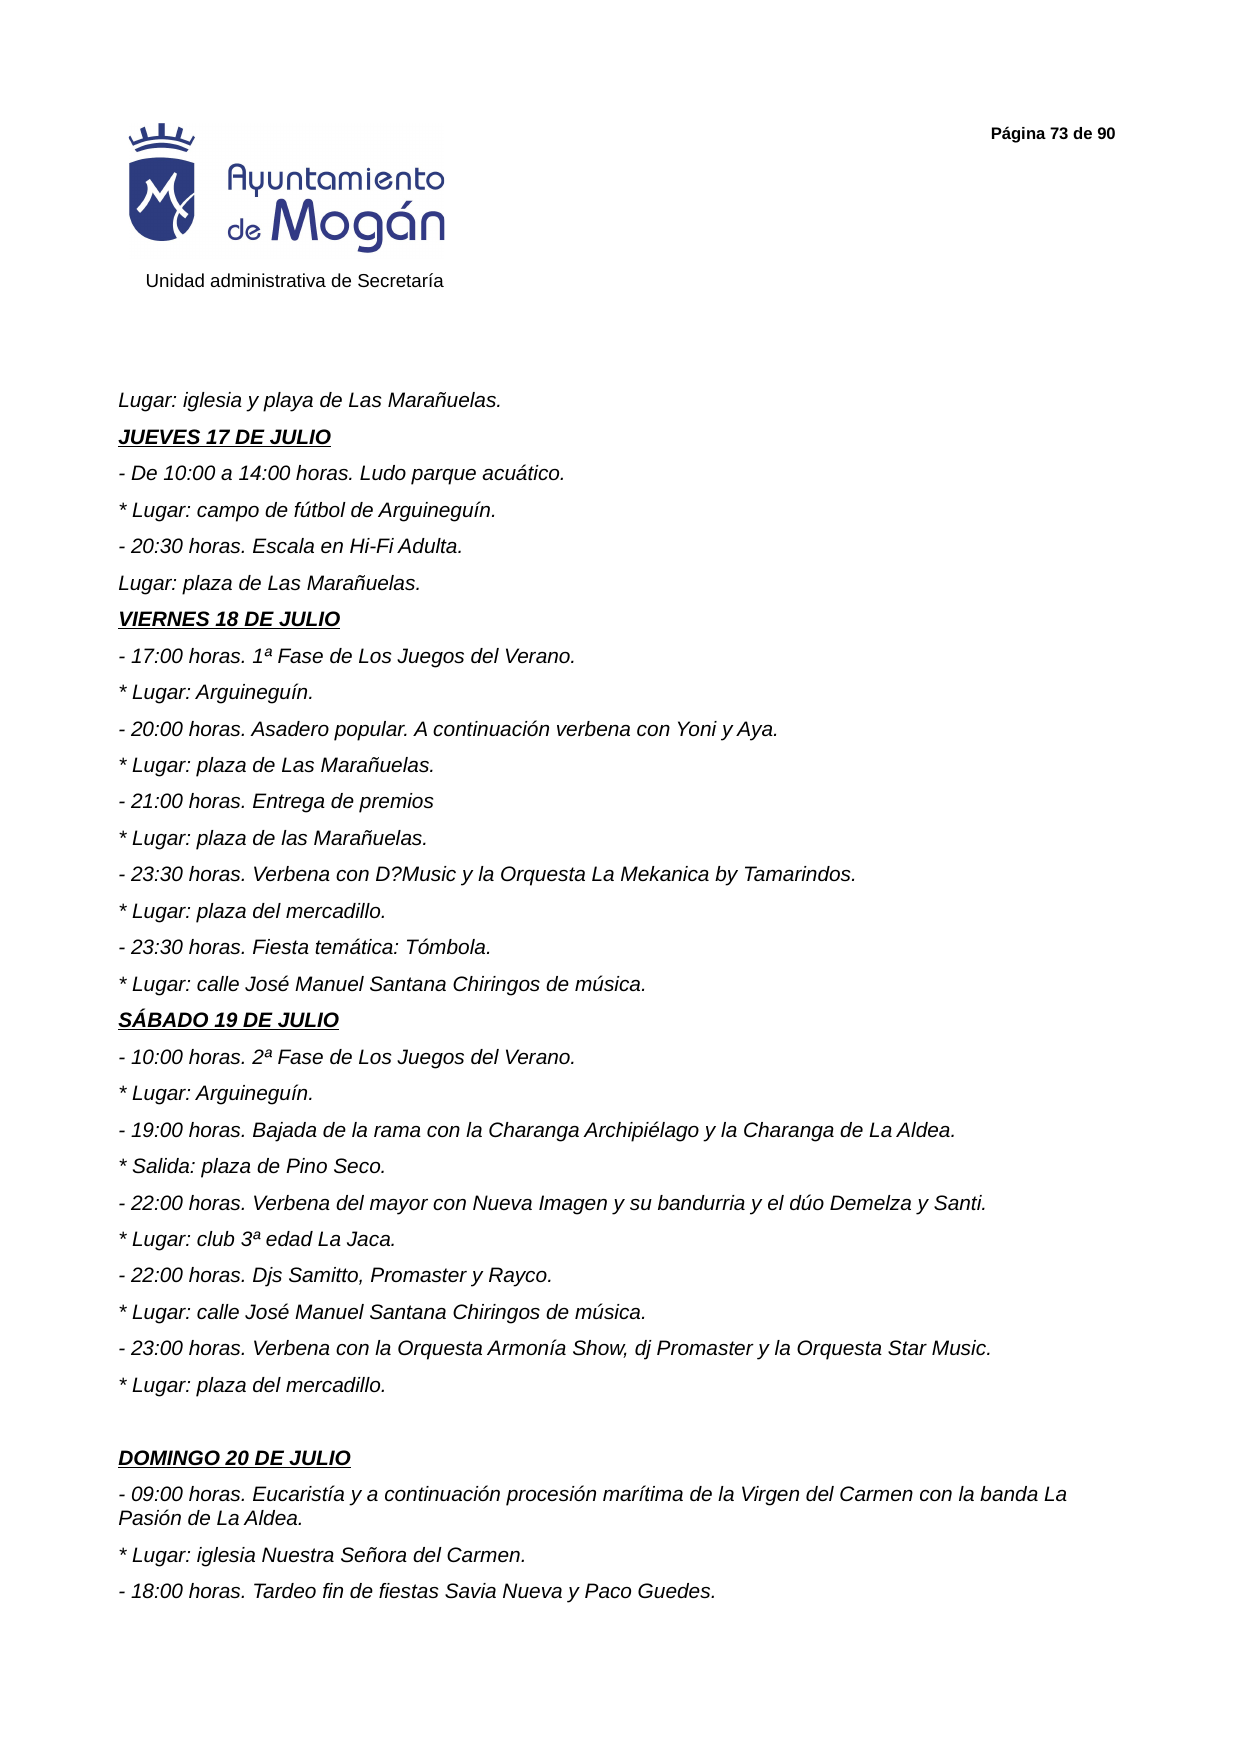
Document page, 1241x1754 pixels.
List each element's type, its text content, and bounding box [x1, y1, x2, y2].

picture [128, 123, 445, 259]
text - 09:00 horas. Eucaristía y a continuación procesión marítima de la Virgen del Carmen con la banda La Pasión de La Aldea. [118, 1482, 1122, 1530]
text - 23:30 horas. Fiesta temática: Tómbola. [118, 935, 1122, 959]
text * Lugar: club 3ª edad La Jaca. [118, 1227, 1122, 1251]
text VIERNES 18 DE JULIO [118, 607, 1122, 631]
text * Lugar: calle José Manuel Santana Chiringos de música. [118, 1300, 1122, 1324]
text SÁBADO 19 DE JULIO [118, 1008, 1122, 1032]
text - 20:30 horas. Escala en Hi-Fi Adulta. [118, 534, 1122, 558]
text - 23:30 horas. Verbena con D?Music y la Orquesta La Mekanica by Tamarindos. [118, 862, 1122, 886]
text Lugar: plaza de Las Marañuelas. [118, 571, 1122, 594]
text * Lugar: plaza del mercadillo. [118, 1373, 1122, 1397]
text * Lugar: iglesia Nuestra Señora del Carmen. [118, 1542, 1122, 1566]
text - 22:00 horas. Verbena del mayor con Nueva Imagen y su bandurria y el dúo Demelza y Santi. [118, 1190, 1122, 1214]
text JUEVES 17 DE JULIO [118, 425, 1122, 449]
text - De 10:00 a 14:00 horas. Ludo parque acuático. [118, 461, 1122, 485]
text - 18:00 horas. Tardeo fin de fiestas Savia Nueva y Paco Guedes. [118, 1579, 1122, 1603]
text - 21:00 horas. Entrega de premios [118, 789, 1122, 813]
text * Lugar: calle José Manuel Santana Chiringos de música. [118, 972, 1122, 996]
text - 10:00 horas. 2ª Fase de Los Juegos del Verano. [118, 1044, 1122, 1068]
text Lugar: iglesia y playa de Las Marañuelas. [118, 388, 1122, 412]
text * Lugar: Arguineguín. [118, 680, 1122, 704]
text - 20:00 horas. Asadero popular. A continuación verbena con Yoni y Aya. [118, 716, 1122, 740]
text * Salida: plaza de Pino Seco. [118, 1154, 1122, 1178]
text - 22:00 horas. Djs Samitto, Promaster y Rayco. [118, 1263, 1122, 1287]
text - 19:00 horas. Bajada de la rama con la Charanga Archipiélago y la Charanga de La Aldea. [118, 1117, 1122, 1141]
text * Lugar: Arguineguín. [118, 1081, 1122, 1105]
text * Lugar: plaza del mercadillo. [118, 899, 1122, 923]
text - 23:00 horas. Verbena con la Orquesta Armonía Show, dj Promaster y la Orquesta Star Music. [118, 1336, 1122, 1360]
text * Lugar: plaza de las Marañuelas. [118, 826, 1122, 850]
text * Lugar: campo de fútbol de Arguineguín. [118, 498, 1122, 522]
text - 17:00 horas. 1ª Fase de Los Juegos del Verano. [118, 643, 1122, 667]
text DOMINGO 20 DE JULIO [118, 1446, 1122, 1469]
text * Lugar: plaza de Las Marañuelas. [118, 753, 1122, 777]
